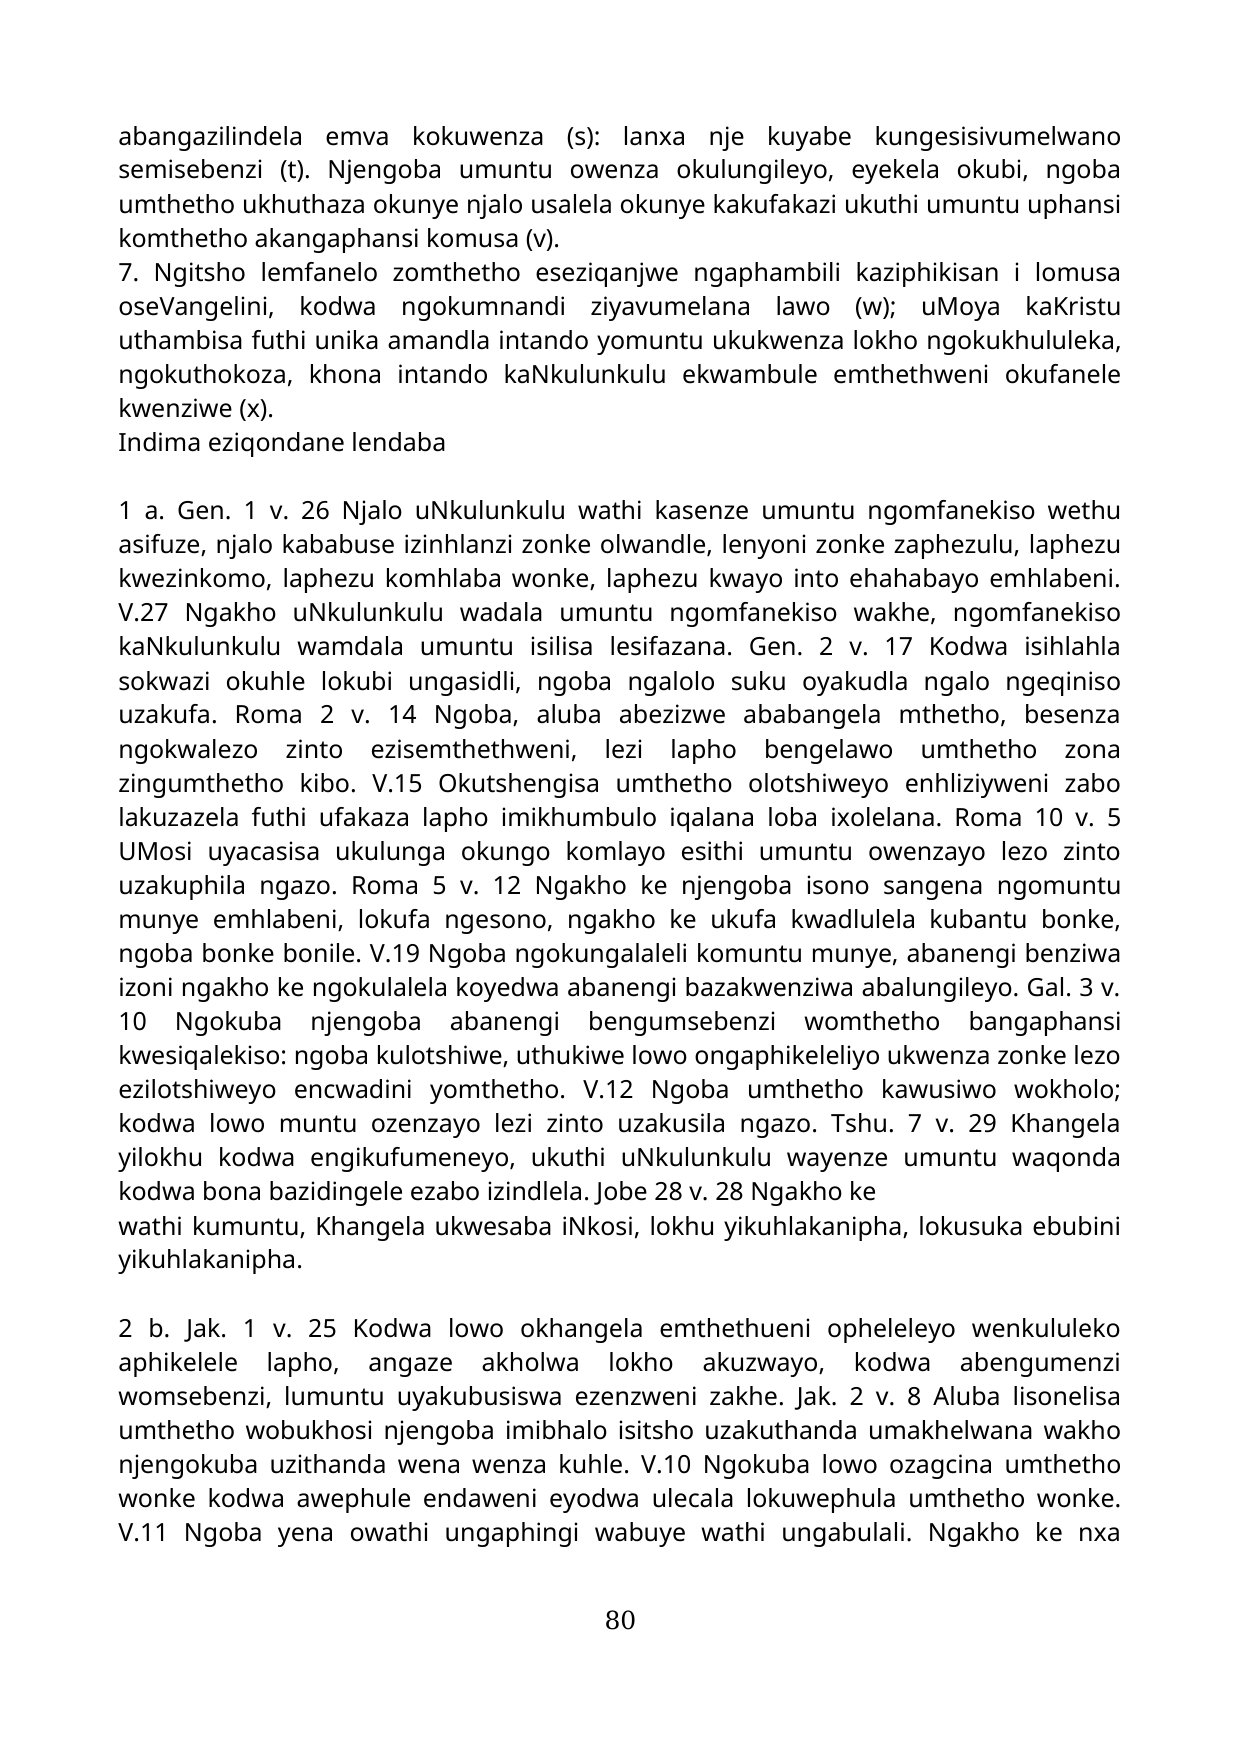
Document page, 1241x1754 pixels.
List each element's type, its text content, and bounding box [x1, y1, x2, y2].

text Indima eziqondane lendaba [118, 425, 1122, 459]
text wathi kumuntu, Khangela ukwesaba iNkosi, lokhu yikuhlakanipha, lokusuka ebubini yikuhlakanipha. [118, 1208, 1122, 1276]
text 2 b. Jak. 1 v. 25 Kodwa lowo okhangela emthethueni opheleleyo wenkululeko aphikelele lapho, angaze akholwa lokho akuzwayo, kodwa abengumenzi womsebenzi, lumuntu uyakubusiswa ezenzweni zakhe. Jak. 2 v. 8 Aluba lisonelisa umthetho wobukhosi njengoba imibhalo isitsho uzakuthanda umakhelwana wakho njengokuba uzithanda wena wenza kuhle. V.10 Ngokuba lowo ozagcina umthetho wonke kodwa awephule endaweni eyodwa ulecala lokuwephula umthetho wonke. V.11 Ngoba yena owathi ungaphingi wabuye wathi ungabulali. Ngakho ke nxa [118, 1310, 1122, 1549]
text abangazilindela emva kokuwenza (s): lanxa nje kuyabe kungesisivumelwano semisebenzi (t). Njengoba umuntu owenza okulungileyo, eyekela okubi, ngoba umthetho ukhuthaza okunye njalo usalela okunye kakufakazi ukuthi umuntu uphansi komthetho akangaphansi komusa (v). [118, 118, 1122, 254]
text 1 a. Gen. 1 v. 26 Njalo uNkulunkulu wathi kasenze umuntu ngomfanekiso wethu asifuze, njalo kababuse izinhlanzi zonke olwandle, lenyoni zonke zaphezulu, laphezu kwezinkomo, laphezu komhlaba wonke, laphezu kwayo into ehahabayo emhlabeni. V.27 Ngakho uNkulunkulu wadala umuntu ngomfanekiso wakhe, ngomfanekiso kaNkulunkulu wamdala umuntu isilisa lesifazana. Gen. 2 v. 17 Kodwa isihlahla sokwazi okuhle lokubi ungasidli, ngoba ngalolo suku oyakudla ngalo ngeqiniso uzakufa. Roma 2 v. 14 Ngoba, aluba abezizwe ababangela mthetho, besenza ngokwalezo zinto ezisemthethweni, lezi lapho bengelawo umthetho zona zingumthetho kibo. V.15 Okutshengisa umthetho olotshiweyo enhliziyweni zabo lakuzazela futhi ufakaza lapho imikhumbulo iqalana loba ixolelana. Roma 10 v. 5 UMosi uyacasisa ukulunga okungo komlayo esithi umuntu owenzayo lezo zinto uzakuphila ngazo. Roma 5 v. 12 Ngakho ke njengoba isono sangena ngomuntu munye emhlabeni, lokufa ngesono, ngakho ke ukufa kwadlulela kubantu bonke, ngoba bonke bonile. V.19 Ngoba ngokungalaleli komuntu munye, abanengi benziwa izoni ngakho ke ngokulalela koyedwa abanengi bazakwenziwa abalungileyo. Gal. 3 v. 10 Ngokuba njengoba abanengi bengumsebenzi womthetho bangaphansi kwesiqalekiso: ngoba kulotshiwe, uthukiwe lowo ongaphikeleliyo ukwenza zonke lezo ezilotshiweyo encwadini yomthetho. V.12 Ngoba umthetho kawusiwo wokholo; kodwa lowo muntu ozenzayo lezi zinto uzakusila ngazo. Tshu. 7 v. 29 Khangela yilokhu kodwa engikufumeneyo, ukuthi uNkulunkulu wayenze umuntu waqonda kodwa bona bazidingele ezabo izindlela. Jobe 28 v. 28 Ngakho ke [118, 493, 1122, 1208]
text 7. Ngitsho lemfanelo zomthetho eseziqanjwe ngaphambili kaziphikisan i lomusa oseVangelini, kodwa ngokumnandi ziyavumelana lawo (w); uMoya kaKristu uthambisa futhi unika amandla intando yomuntu ukukwenza lokho ngokukhululeka, ngokuthokoza, khona intando kaNkulunkulu ekwambule emthethweni okufanele kwenziwe (x). [118, 254, 1122, 425]
